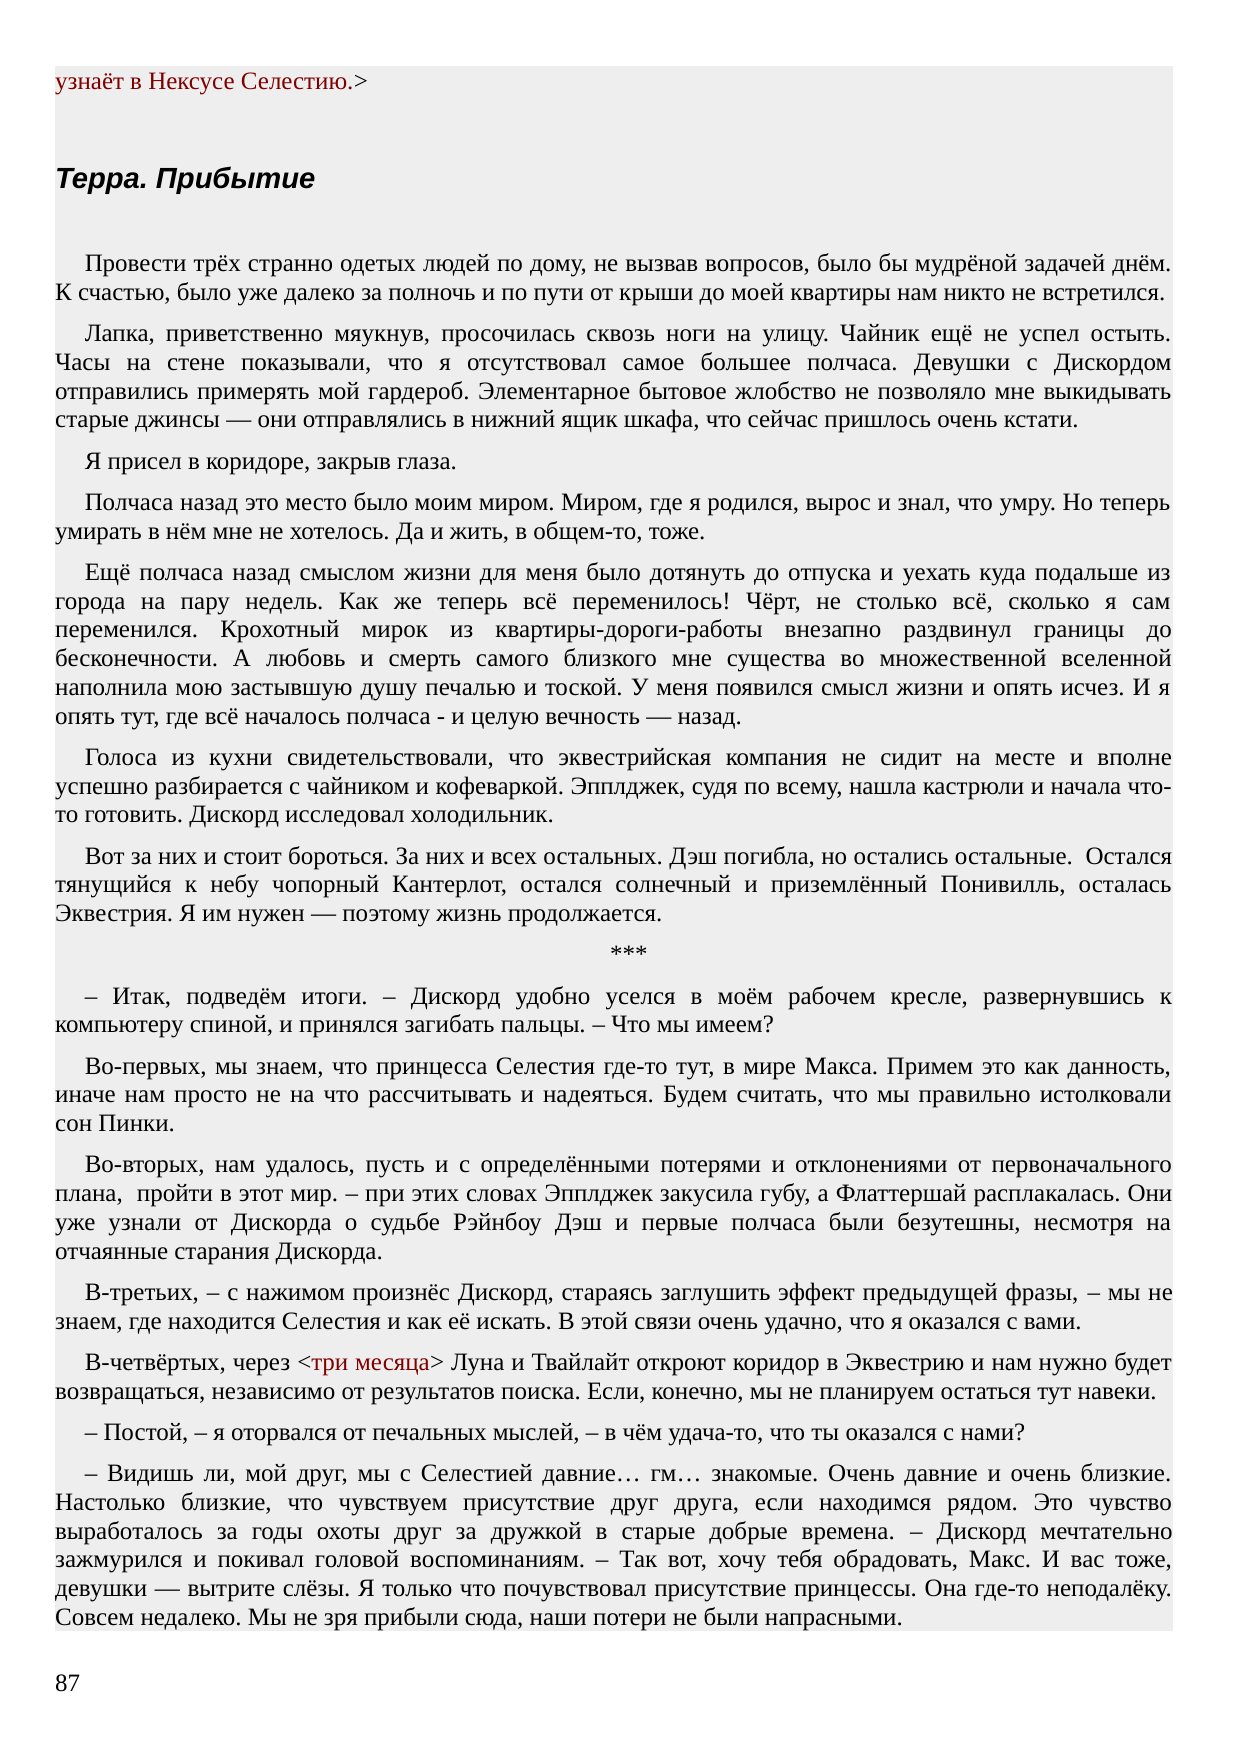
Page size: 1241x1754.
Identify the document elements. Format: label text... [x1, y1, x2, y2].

text *** [55, 939, 1173, 968]
text Во-вторых, нам удалось, пусть и с определёнными потерями и отклонениями от первоначального плана, пройти в этот мир. – при этих словах Эпплджек закусила губу, а Флаттершай расплакалась. Они уже узнали от Дискорда о судьбе Рэйнбоу Дэш и первые полчаса были безутешны, несмотря на отчаянные старания Дискорда. [55, 1149, 1173, 1264]
text Во-первых, мы знаем, что принцесса Селестия где-то тут, в мире Макса. Примем это как данность, иначе нам просто не на что рассчитывать и надеяться. Будем считать, что мы правильно истолковали сон Пинки. [55, 1051, 1173, 1137]
text – Итак, подведём итоги. – Дискорд удобно уселся в моём рабочем кресле, развернувшись к компьютеру спиной, и принялся загибать пальцы. – Что мы имеем? [55, 981, 1173, 1038]
text – Видишь ли, мой друг, мы с Селестией давние… гм… знакомые. Очень давние и очень близкие. Настолько близкие, что чувствуем присутствие друг друга, если находимся рядом. Это чувство выработалось за годы охоты друг за дружкой в старые добрые времена. – Дискорд мечтательно зажмурился и покивал головой воспоминаниям. – Так вот, хочу тебя обрадовать, Макс. И вас тоже, девушки — вытрите слёзы. Я только что почувствовал присутствие принцессы. Она где-то неподалёку. Совсем недалеко. Мы не зря прибыли сюда, наши потери не были напрасными. [55, 1458, 1173, 1631]
text Провести трёх странно одетых людей по дому, не вызвав вопросов, было бы мудрёной задачей днём. К счастью, было уже далеко за полночь и по пути от крыши до моей квартиры нам никто не встретился. [55, 248, 1173, 306]
text В-третьих, – с нажимом произнёс Дискорд, стараясь заглушить эффект предыдущей фразы, – мы не знаем, где находится Селестия и как её искать. В этой связи очень удачно, что я оказался с вами. [55, 1277, 1173, 1334]
text Вот за них и стоит бороться. За них и всех остальных. Дэш погибла, но остались остальные. Остался тянущийся к небу чопорный Кантерлот, остался солнечный и приземлённый Понивилль, осталась Эквестрия. Я им нужен — поэтому жизнь продолжается. [55, 841, 1173, 927]
text В-четвёртых, через <три месяца> Луна и Твайлайт откроют коридор в Эквестрию и нам нужно будет возвращаться, независимо от результатов поиска. Если, конечно, мы не планируем остаться тут навеки. [55, 1347, 1173, 1404]
text Ещё полчаса назад смыслом жизни для меня было дотянуть до отпуска и уехать куда подальше из города на пару недель. Как же теперь всё переменилось! Чёрт, не столько всё, сколько я сам переменился. Крохотный мирок из квартиры-дороги-работы внезапно раздвинул границы до бесконечности. А любовь и смерть самого близкого мне существа во множественной вселенной наполнила мою застывшую душу печалью и тоской. У меня появился смысл жизни и опять исчез. И я опять тут, где всё началось полчаса - и целую вечность — назад. [55, 557, 1173, 729]
subtitle Терра. Прибытие [55, 161, 1173, 194]
text Лапка, приветственно мяукнув, просочилась сквозь ноги на улицу. Чайник ещё не успел остыть. Часы на стене показывали, что я отсутствовал самое большее полчаса. Девушки с Дискордом отправились примерять мой гардероб. Элементарное бытовое жлобство не позволяло мне выкидывать старые джинсы — они отправлялись в нижний ящик шкафа, что сейчас пришлось очень кстати. [55, 318, 1173, 433]
text Полчаса назад это место было моим миром. Миром, где я родился, вырос и знал, что умру. Но теперь умирать в нём мне не хотелось. Да и жить, в общем-то, тоже. [55, 487, 1173, 544]
text – Постой, – я оторвался от печальных мыслей, – в чём удача-то, что ты оказался с нами? [55, 1417, 1173, 1446]
text Я присел в коридоре, закрыв глаза. [55, 446, 1173, 474]
text узнаёт в Нексусе Селестию.> [55, 66, 1173, 95]
text Голоса из кухни свидетельствовали, что эквестрийская компания не сидит на месте и вполне успешно разбирается с чайником и кофеваркой. Эпплджек, судя по всему, нашла кастрюли и начала что-то готовить. Дискорд исследовал холодильник. [55, 742, 1173, 828]
